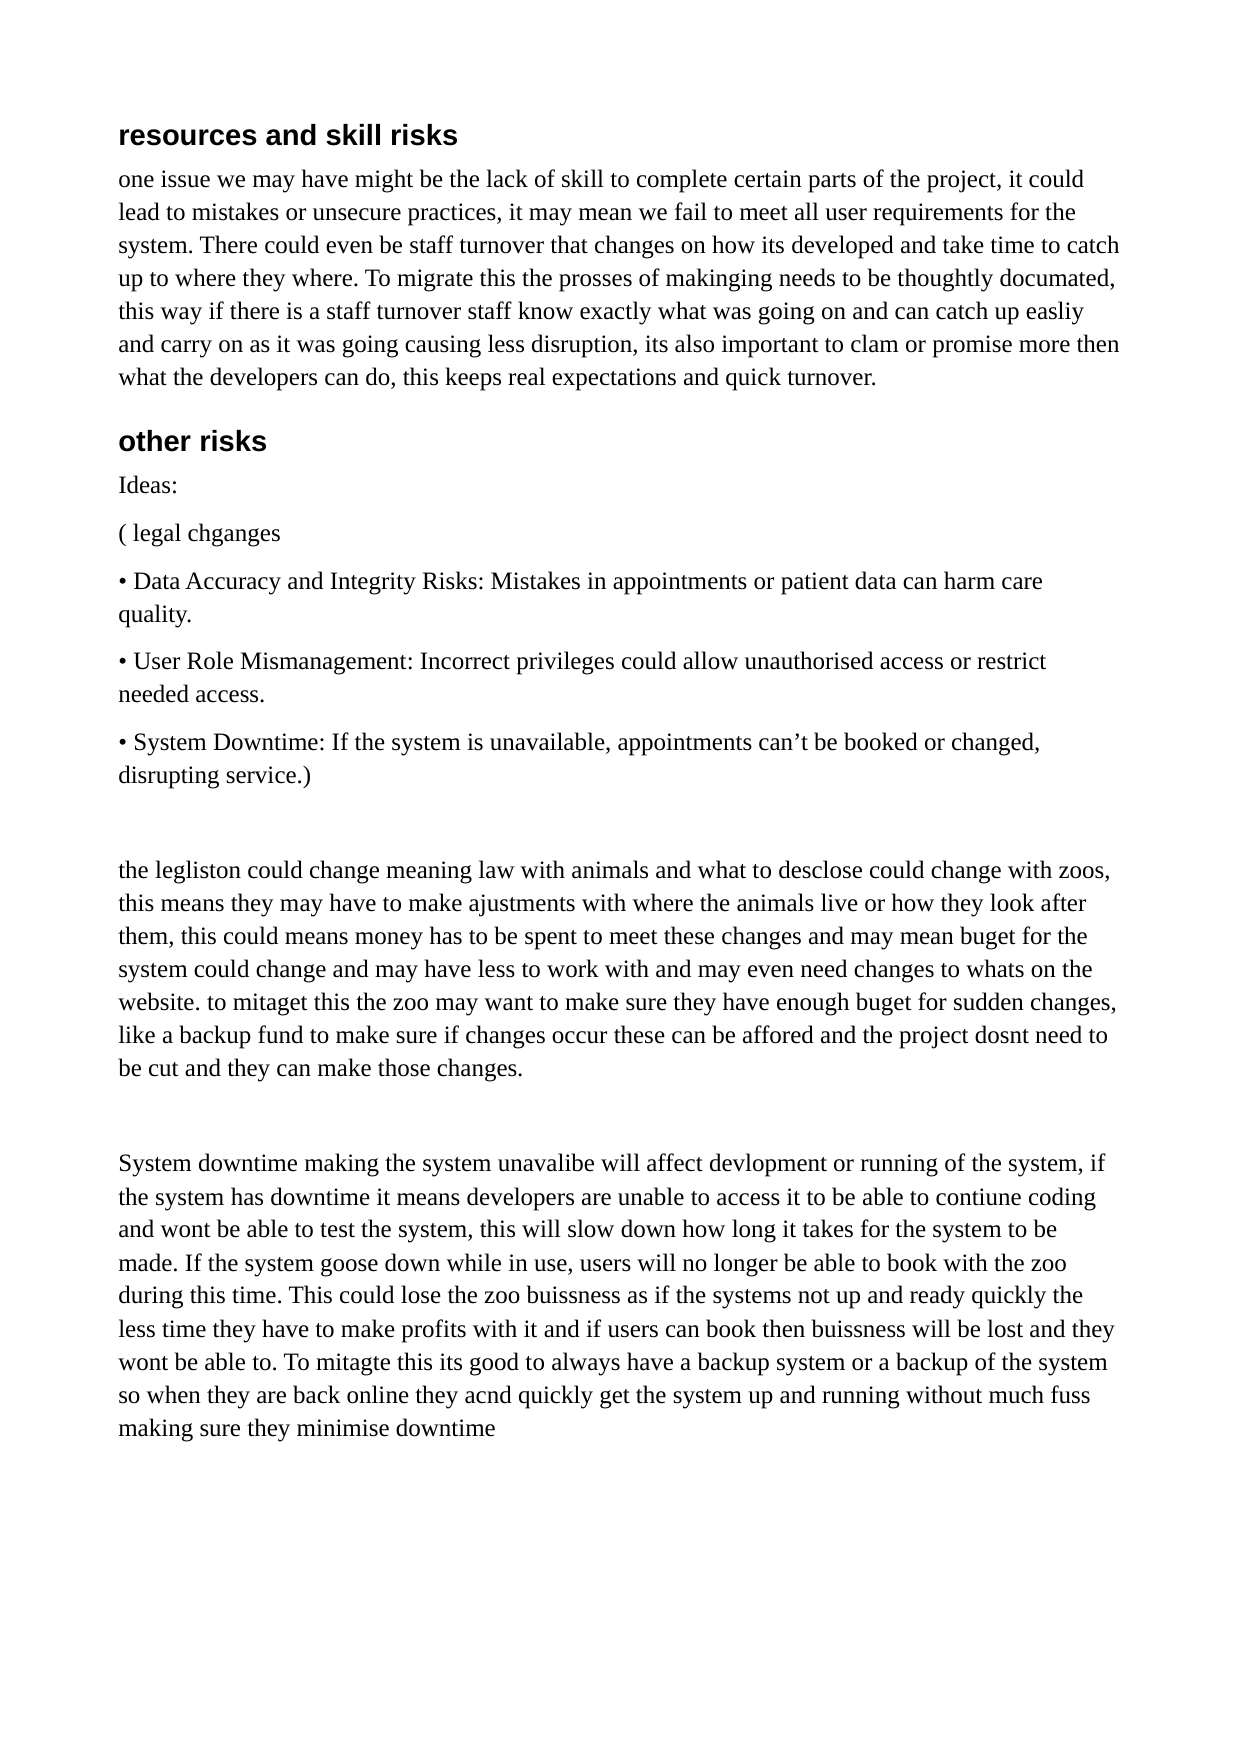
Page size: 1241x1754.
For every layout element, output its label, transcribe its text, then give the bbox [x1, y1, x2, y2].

text System downtime making the system unavalibe will affect devlopment or running of the system, if the system has downtime it means developers are unable to access it to be able to contiune coding and wont be able to test the system, this will slow down how long it takes for the system to be made. If the system goose down while in use, users will no longer be able to book with the zoo during this time. This could lose the zoo buissness as if the systems not up and ready quickly the less time they have to make profits with it and if users can book then buissness will be lost and they wont be able to. To mitagte this its good to always have a backup system or a backup of the system so when they are back online they acnd quickly get the system up and running without much fuss making sure they minimise downtime [118, 1148, 1122, 1441]
text Ideas: [118, 471, 1122, 499]
text • Data Accuracy and Integrity Risks: Mistakes in appointments or patient data can harm care quality. [118, 566, 1122, 627]
text ( legal chganges [118, 518, 1122, 547]
text • System Downtime: If the system is unavailable, appointments can’t be booked or changed, disrupting service.) [118, 727, 1122, 789]
text one issue we may have might be the lack of skill to complete certain parts of the project, it could lead to mistakes or unsecure practices, it may mean we fail to meet all user requirements for the system. There could even be staff turnover that changes on how its developed and take time to catch up to where they where. To migrate this the prosses of makinging needs to be thoughtly documated, this way if there is a staff turnover staff know exactly what was going on and can catch up easliy and carry on as it was going causing less disruption, its also important to clam or promise more then what the developers can do, this keeps real expectations and quick turnover. [118, 164, 1122, 391]
text • User Role Mismanagement: Incorrect privileges could allow unauthorised access or restrict needed access. [118, 646, 1122, 708]
subtitle resources and skill risks [118, 118, 1122, 152]
subtitle other risks [118, 424, 1122, 458]
text the legliston could change meaning law with animals and what to desclose could change with zoos, this means they may have to make ajustments with where the animals live or how they look after them, this could means money has to be spent to meet these changes and may mean buget for the system could change and may have less to work with and may even need changes to whats on the website. to mitaget this the zoo may want to make sure they have enough buget for sudden changes, like a backup fund to make sure if changes occur these can be affored and the project dosnt need to be cut and they can make those changes. [118, 855, 1122, 1082]
